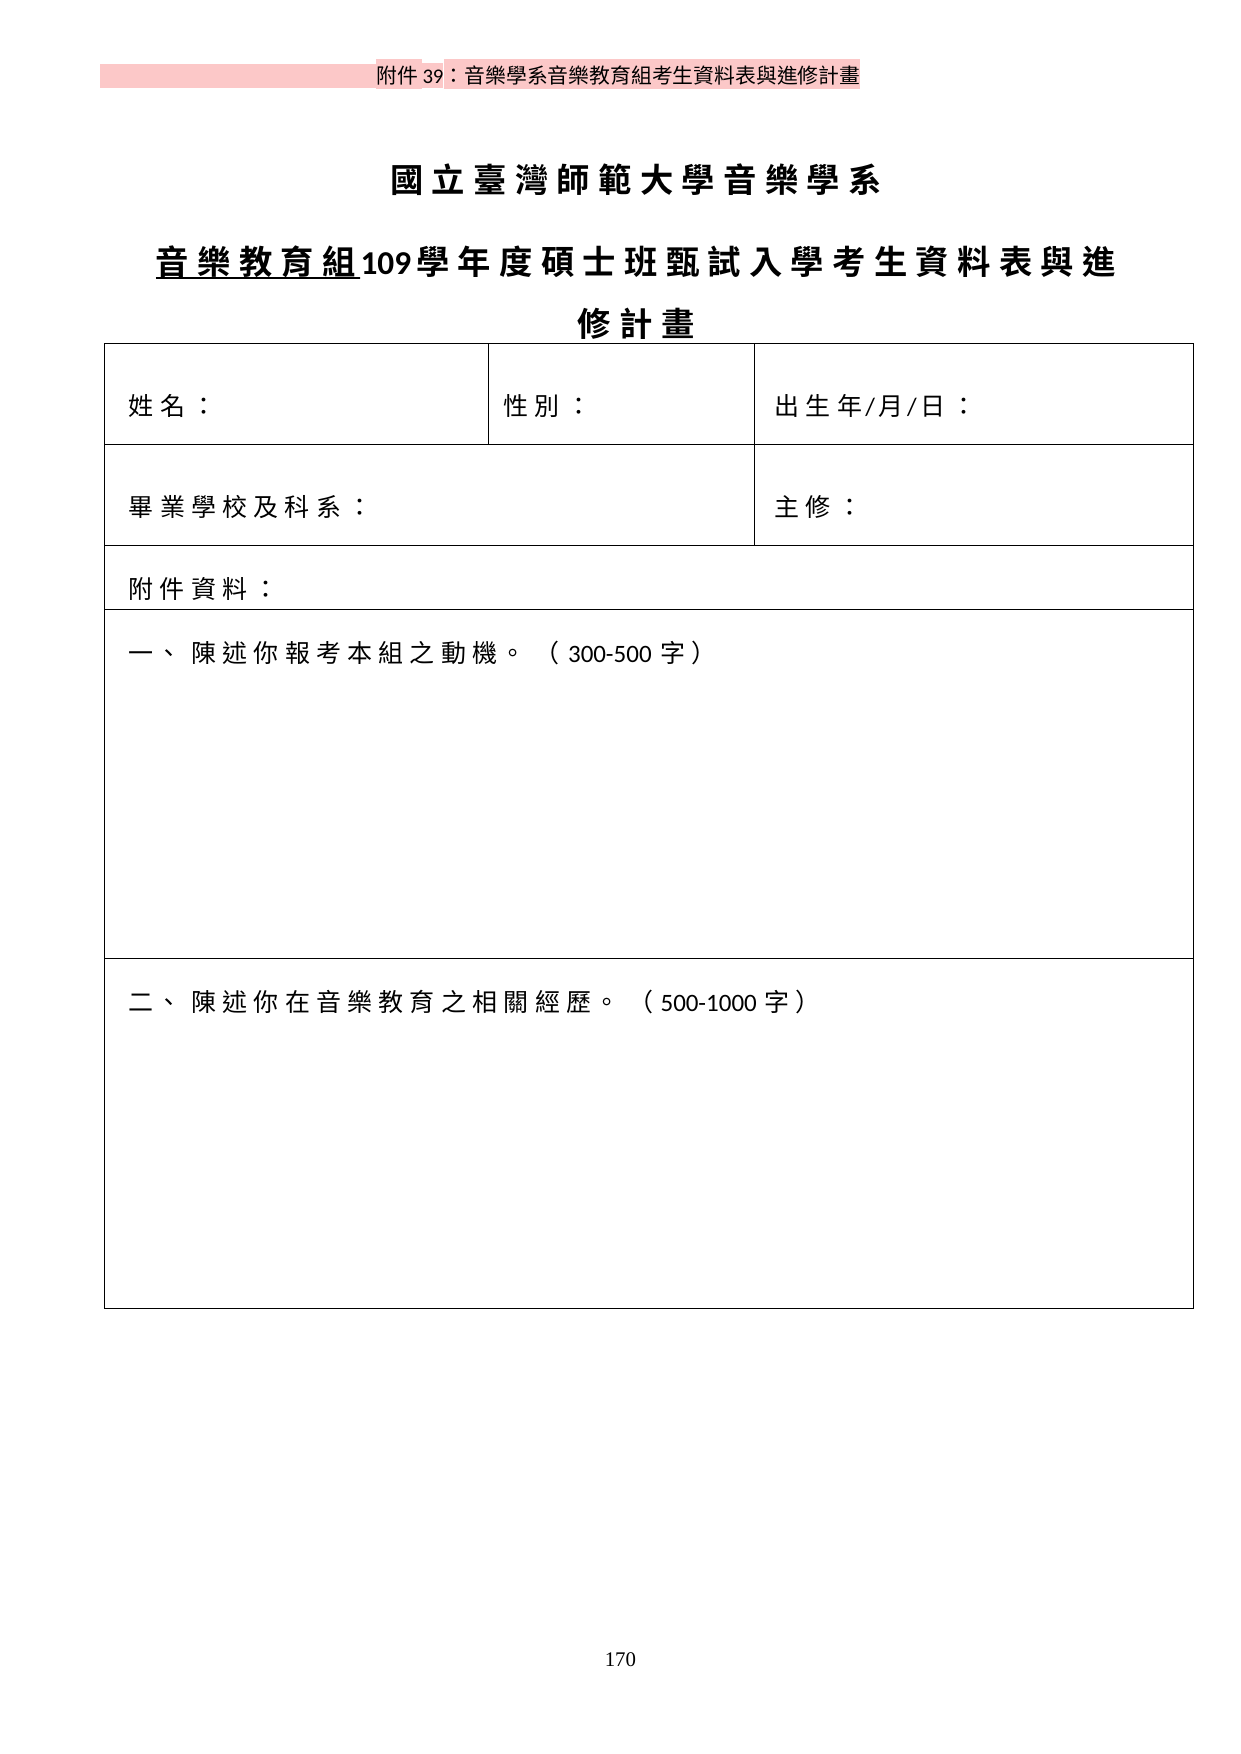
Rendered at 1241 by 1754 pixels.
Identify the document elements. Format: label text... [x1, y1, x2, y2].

table_cell 二、陳述你在音樂教育之相關經歷。（500-1000字） [105, 959, 1193, 1308]
table_cell 畢業學校及科系： [105, 445, 754, 545]
table_header 出生年/月/日： [755, 344, 1193, 444]
table_cell 一、陳述你報考本組之動機。（300-500字） [105, 610, 1193, 958]
table_header 性別： [489, 344, 754, 444]
table_header 姓名： [105, 344, 488, 444]
table_cell 附件資料： [105, 546, 1193, 609]
text 音樂教育組109學年度碩士班甄試入學考生資料表與進修計畫 [129, 218, 1136, 343]
text 國立臺灣師範大學音樂學系 [129, 137, 1136, 199]
table_cell 主修： [755, 445, 1193, 545]
